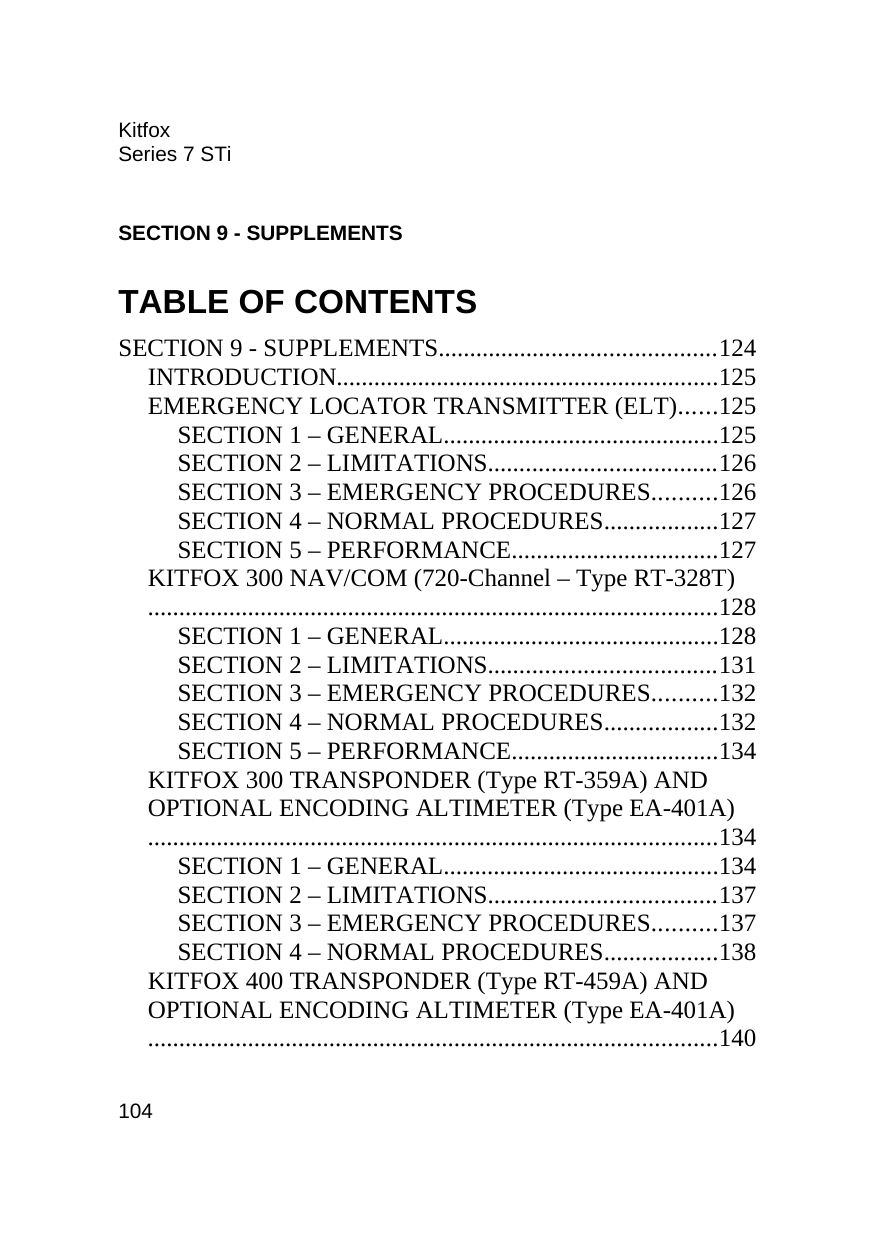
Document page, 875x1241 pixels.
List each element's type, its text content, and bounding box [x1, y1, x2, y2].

subtitle TABLE OF CONTENTS [118, 282, 756, 321]
text SECTION 3 – EMERGENCY PROCEDURES 126 [177, 477, 756, 506]
text SECTION 2 – LIMITATIONS 137 [177, 880, 756, 908]
text INTRODUCTION 125 [148, 362, 756, 391]
text SECTION 4 – NORMAL PROCEDURES 127 [177, 506, 756, 535]
text SECTION 5 – PERFORMANCE 127 [177, 535, 756, 563]
text KITFOX 300 NAV/COM (720-Channel – Type RT-328T) 128 [148, 563, 756, 621]
text KITFOX 300 TRANSPONDER (Type RT-359A) AND OPTIONAL ENCODING ALTIMETER (Type EA-401A) 134 [148, 765, 756, 851]
text SECTION 5 – PERFORMANCE 134 [177, 736, 756, 765]
text KITFOX 400 TRANSPONDER (Type RT-459A) AND OPTIONAL ENCODING ALTIMETER (Type EA-401A) 140 [148, 966, 756, 1052]
text SECTION 4 – NORMAL PROCEDURES 138 [177, 937, 756, 966]
text SECTION 1 – GENERAL 125 [177, 420, 756, 448]
text SECTION 4 – NORMAL PROCEDURES 132 [177, 707, 756, 736]
text SECTION 1 – GENERAL 134 [177, 851, 756, 880]
subtitle SECTION 9 - SUPPLEMENTS [118, 221, 756, 245]
text EMERGENCY LOCATOR TRANSMITTER (ELT) 125 [148, 391, 756, 420]
text SECTION 3 – EMERGENCY PROCEDURES 137 [177, 908, 756, 937]
text SECTION 2 – LIMITATIONS 131 [177, 650, 756, 678]
text SECTION 1 – GENERAL 128 [177, 621, 756, 650]
text SECTION 2 – LIMITATIONS 126 [177, 448, 756, 477]
text SECTION 3 – EMERGENCY PROCEDURES 132 [177, 678, 756, 707]
text SECTION 9 - SUPPLEMENTS 124 [118, 333, 756, 362]
